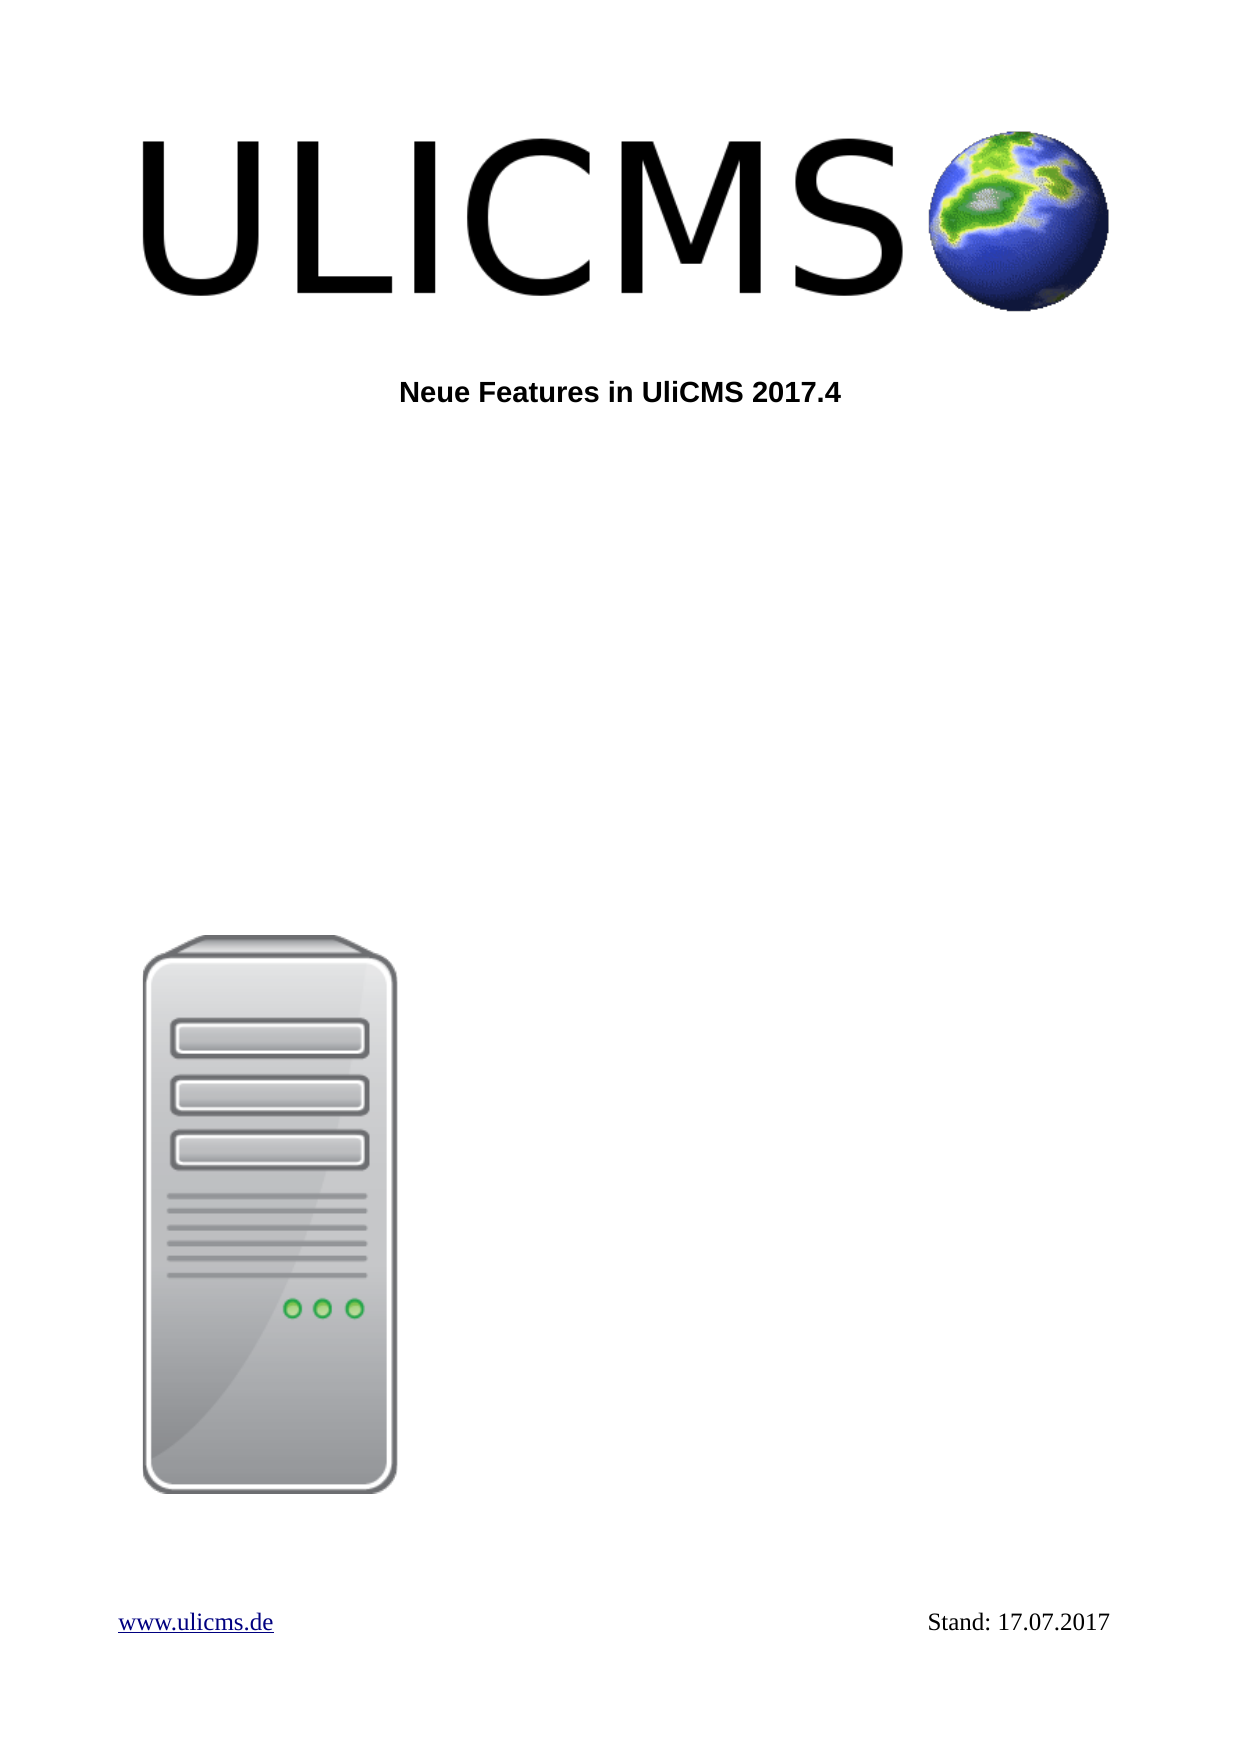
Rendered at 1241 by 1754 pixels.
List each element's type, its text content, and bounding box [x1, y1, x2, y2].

picture [115, 118, 1117, 321]
picture [142, 935, 398, 1494]
subtitle Neue Features in UliCMS 2017.4 [118, 375, 1122, 408]
